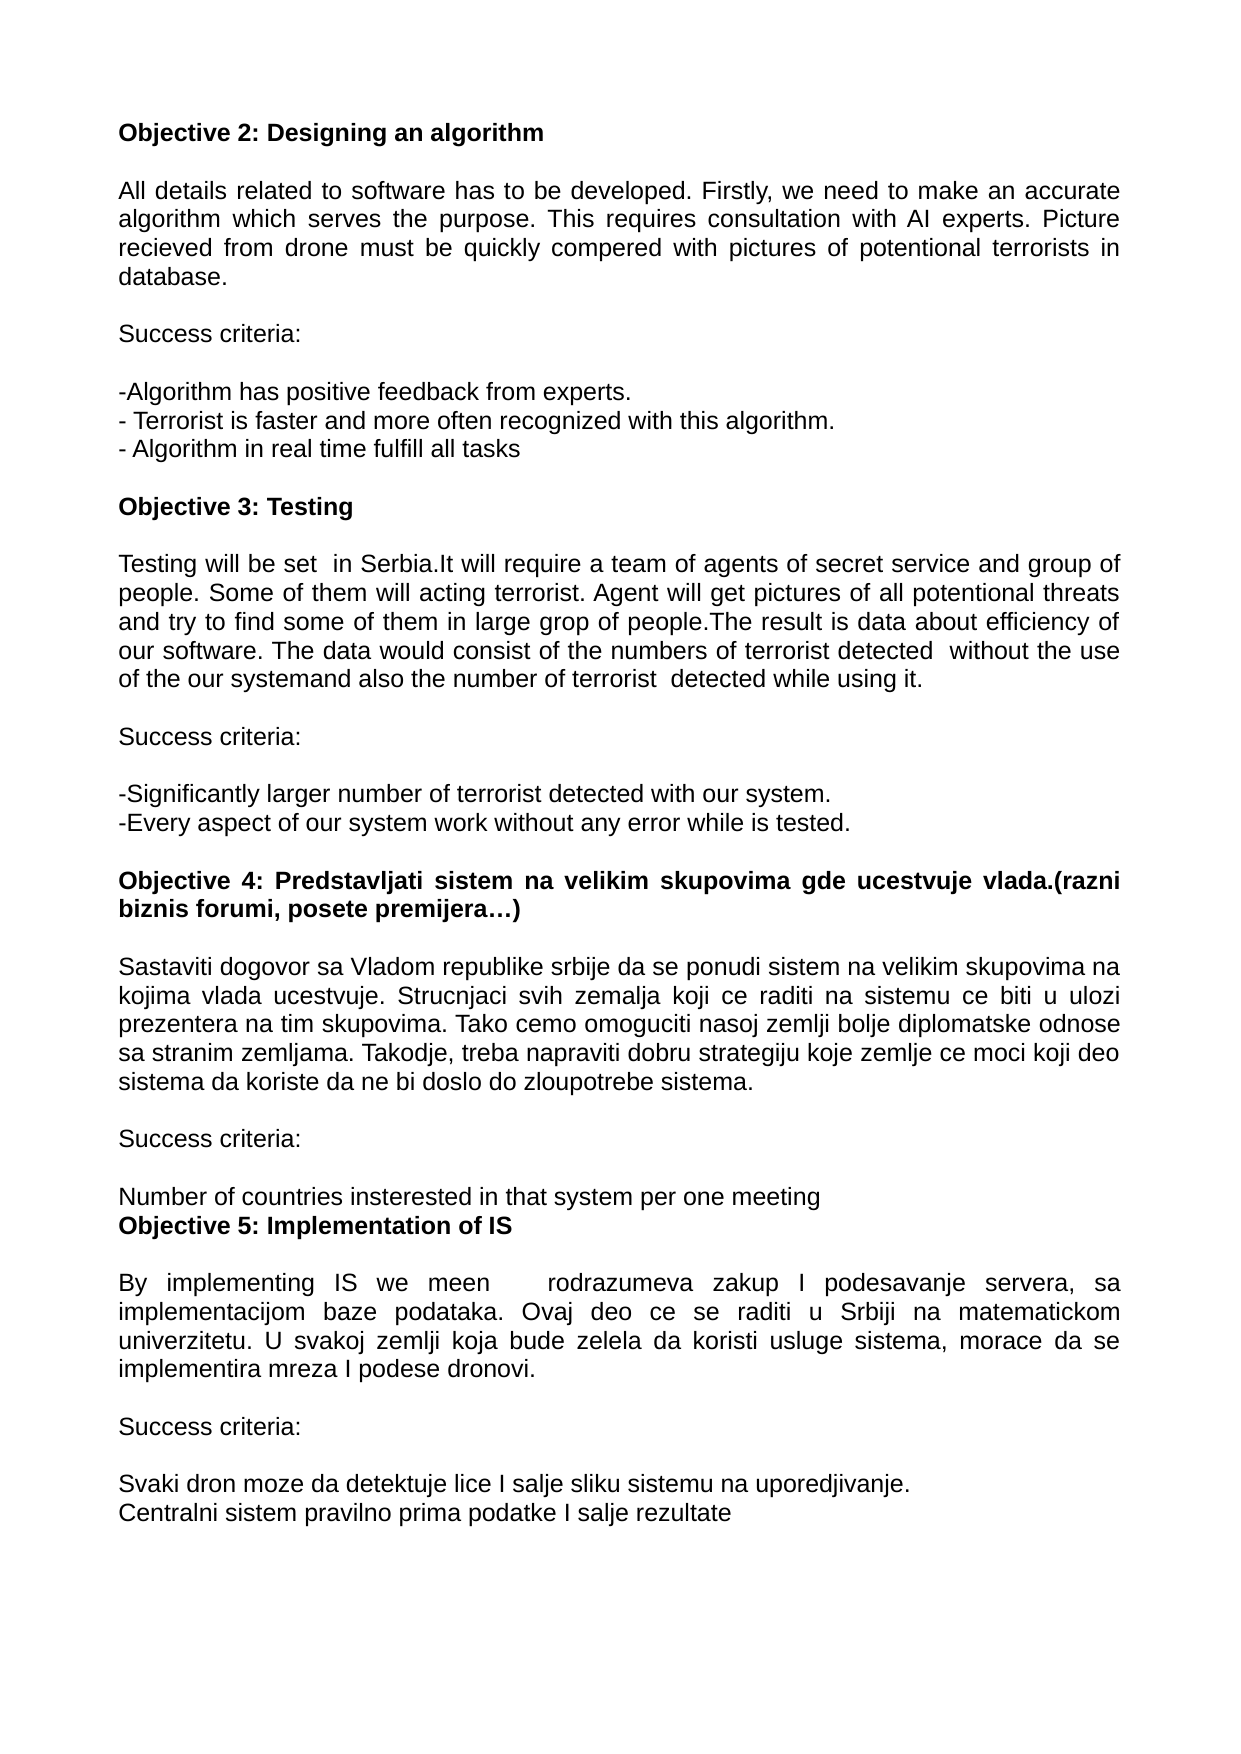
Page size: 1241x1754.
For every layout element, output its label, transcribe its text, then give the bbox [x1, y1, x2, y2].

text Success criteria: [118, 319, 1122, 348]
text Svaki dron moze da detektuje lice I salje sliku sistemu na uporedjivanje. [118, 1469, 1122, 1498]
text All details related to software has to be developed. Firstly, we need to make an accurate algorithm which serves the purpose. This requires consultation with AI experts. Picture recieved from drone must be quickly compered with pictures of potentional terrorists in database. [118, 176, 1122, 291]
text Success criteria: [118, 1124, 1122, 1153]
text -Significantly larger number of terrorist detected with our system. [118, 779, 1122, 808]
text Objective 4: Predstavljati sistem na velikim skupovima gde ucestvuje vlada.(razni biznis forumi, posete premijera…) [118, 866, 1122, 923]
text Number of countries insterested in that system per one meeting [118, 1182, 1122, 1211]
text - Algorithm in real time fulfill all tasks [118, 434, 1122, 463]
text Centralni sistem pravilno prima podatke I salje rezultate [118, 1498, 1122, 1527]
text - Terrorist is faster and more often recognized with this algorithm. [118, 406, 1122, 434]
text Sastaviti dogovor sa Vladom republike srbije da se ponudi sistem na velikim skupovima na kojima vlada ucestvuje. Strucnjaci svih zemalja koji ce raditi na sistemu ce biti u ulozi prezentera na tim skupovima. Tako cemo omoguciti nasoj zemlji bolje diplomatske odnose sa stranim zemljama. Takodje, treba napraviti dobru strategiju koje zemlje ce moci koji deo sistema da koriste da ne bi doslo do zloupotrebe sistema. [118, 952, 1122, 1096]
text Objective 3: Testing [118, 492, 1122, 521]
text Objective 5: Implementation of IS [118, 1211, 1122, 1239]
text By implementing IS we meen rodrazumeva zakup I podesavanje servera, sa implementacijom baze podataka. Ovaj deo ce se raditi u Srbiji na matematickom univerzitetu. U svakoj zemlji koja bude zelela da koristi usluge sistema, morace da se implementira mreza I podese dronovi. [118, 1268, 1122, 1383]
text Success criteria: [118, 1383, 1122, 1441]
text Objective 2: Designing an algorithm [118, 118, 1122, 147]
text -Every aspect of our system work without any error while is tested. [118, 808, 1122, 837]
text Success criteria: [118, 722, 1122, 751]
text -Algorithm has positive feedback from experts. [118, 377, 1122, 406]
text Testing will be set in Serbia.It will require a team of agents of secret service and group of people. Some of them will acting terrorist. Agent will get pictures of all potentional threats and try to find some of them in large grop of people.The result is data about efficiency of our software. The data would consist of the numbers of terrorist detected without the use of the our systemand also the number of terrorist detected while using it. [118, 549, 1122, 693]
